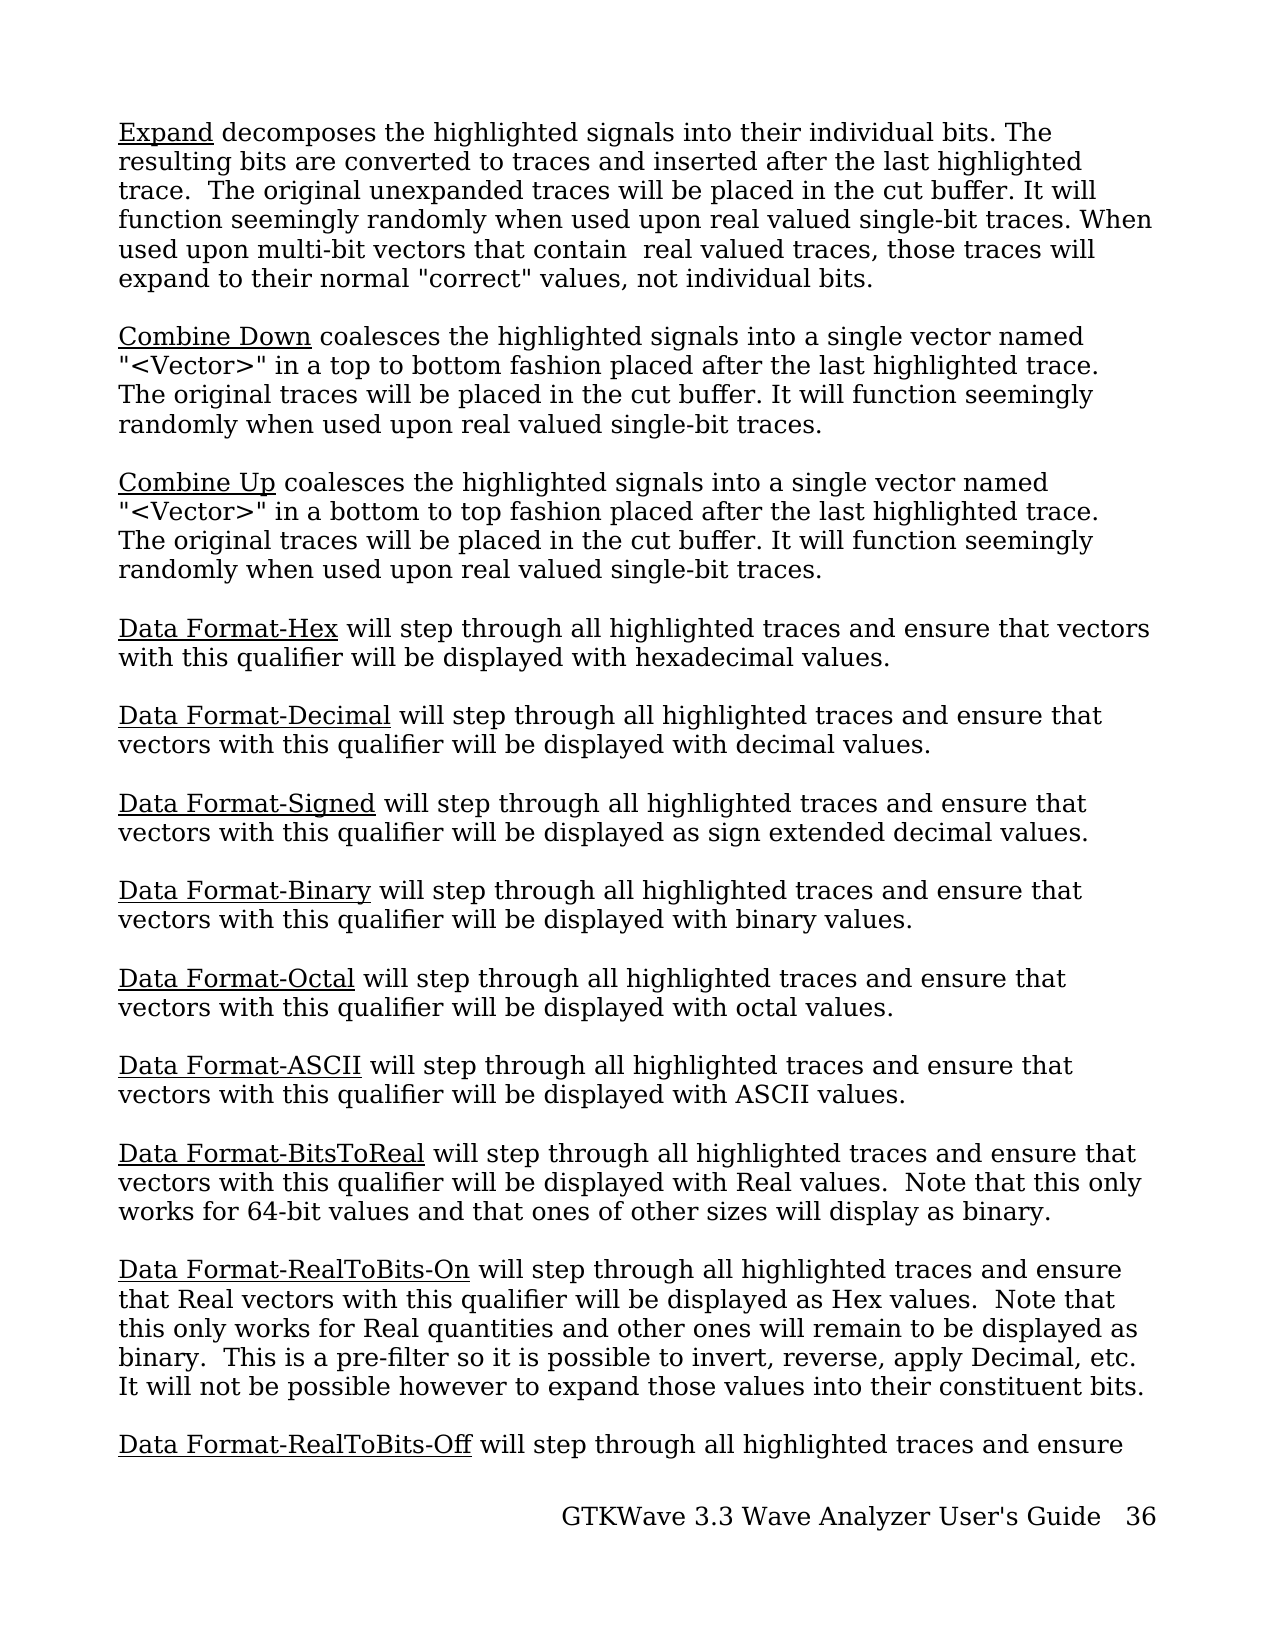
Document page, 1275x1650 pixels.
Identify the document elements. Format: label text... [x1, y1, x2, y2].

text Combine Up coalesces the highlighted signals into a single vector named "<Vector>" in a bottom to top fashion placed after the last highlighted trace. The original traces will be placed in the cut buffer. It will function seemingly randomly when used upon real valued single-bit traces. [118, 468, 1157, 585]
text Expand decomposes the highlighted signals into their individual bits. The resulting bits are converted to traces and inserted after the last highlighted trace. The original unexpanded traces will be placed in the cut buffer. It will function seemingly randomly when used upon real valued single-bit traces. When used upon multi-bit vectors that contain real valued traces, those traces will expand to their normal "correct" values, not individual bits. [118, 118, 1157, 293]
text Data Format-Hex will step through all highlighted traces and ensure that vectors with this qualifier will be displayed with hexadecimal values. [118, 614, 1157, 672]
text Data Format-RealToBits-On will step through all highlighted traces and ensure that Real vectors with this qualifier will be displayed as Hex values. Note that this only works for Real quantities and other ones will remain to be displayed as binary. This is a pre-filter so it is possible to invert, reverse, apply Decimal, etc. It will not be possible however to expand those values into their constituent bits. [118, 1256, 1157, 1401]
text Combine Down coalesces the highlighted signals into a single vector named "<Vector>" in a top to bottom fashion placed after the last highlighted trace. The original traces will be placed in the cut buffer. It will function seemingly randomly when used upon real valued single-bit traces. [118, 322, 1157, 439]
text Data Format-ASCII will step through all highlighted traces and ensure that vectors with this qualifier will be displayed with ASCII values. [118, 1051, 1157, 1110]
text Data Format-Signed will step through all highlighted traces and ensure that vectors with this qualifier will be displayed as sign extended decimal values. [118, 789, 1157, 847]
text Data Format-BitsToReal will step through all highlighted traces and ensure that vectors with this qualifier will be displayed with Real values. Note that this only works for 64-bit values and that ones of other sizes will display as binary. [118, 1139, 1157, 1226]
text Data Format-Octal will step through all highlighted traces and ensure that vectors with this qualifier will be displayed with octal values. [118, 964, 1157, 1022]
text Data Format-Decimal will step through all highlighted traces and ensure that vectors with this qualifier will be displayed with decimal values. [118, 701, 1157, 760]
text Data Format-Binary will step through all highlighted traces and ensure that vectors with this qualifier will be displayed with binary values. [118, 876, 1157, 935]
text Data Format-RealToBits-Off will step through all highlighted traces and ensure [118, 1431, 1157, 1460]
